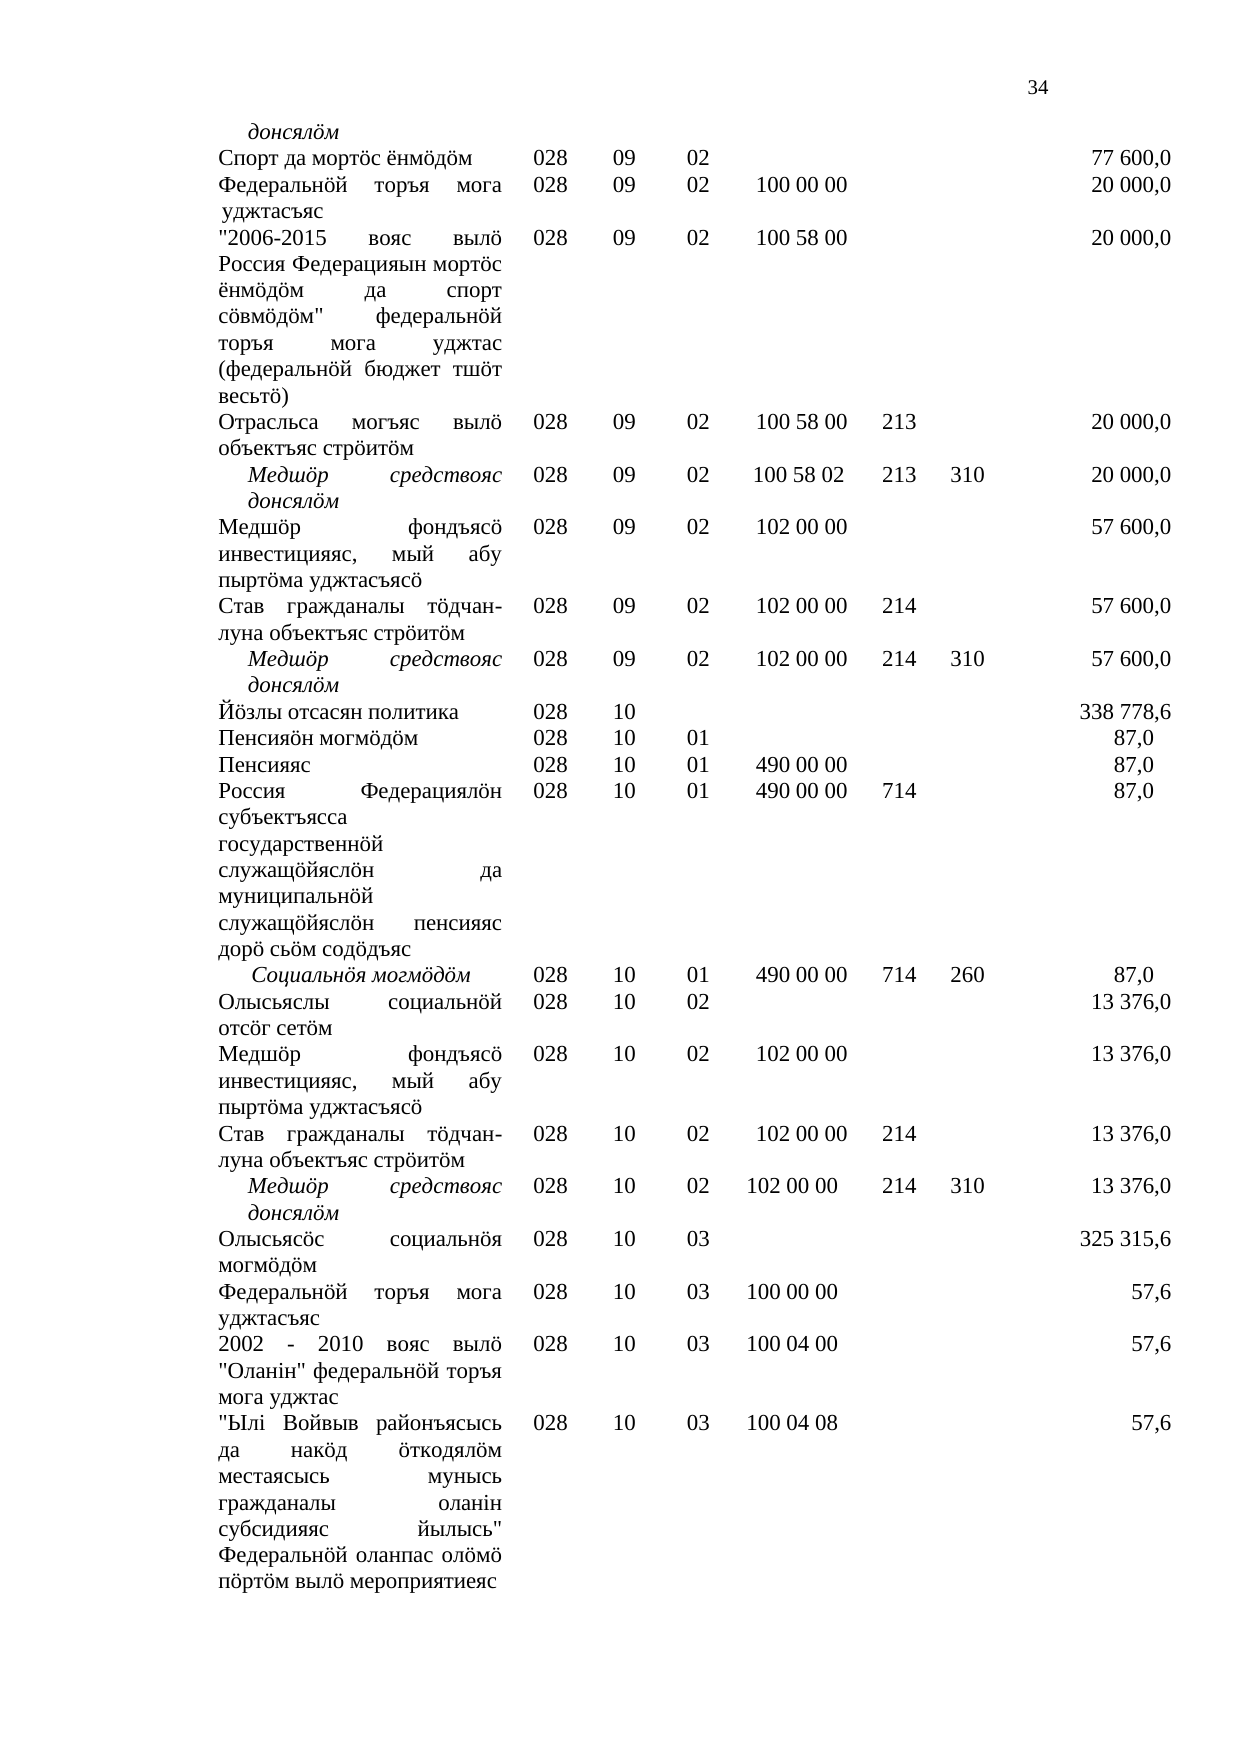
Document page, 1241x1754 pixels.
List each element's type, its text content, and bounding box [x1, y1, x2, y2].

table_cell [1183, 408, 1227, 461]
table_cell [868, 698, 930, 724]
table_cell 10 [587, 751, 661, 777]
table_cell [1183, 593, 1227, 645]
table_cell [868, 1278, 930, 1330]
table_cell 77 600,0 [1004, 145, 1182, 171]
table_cell 028 [513, 988, 587, 1041]
table_cell 102 00 00 [735, 645, 868, 698]
table_cell [1183, 145, 1227, 171]
table_cell 57,6 [1004, 1330, 1182, 1409]
table_cell [930, 1410, 1004, 1594]
table_cell 10 [587, 698, 661, 724]
table_cell [735, 118, 868, 144]
table_cell 57,6 [1004, 1278, 1182, 1330]
table_cell [1183, 171, 1227, 223]
table_cell [868, 171, 930, 223]
table_cell 02 [661, 593, 735, 645]
table_cell 028 [513, 1278, 587, 1330]
table_cell 100 58 00 [735, 224, 868, 408]
table_cell [868, 514, 930, 592]
table_cell Медшöр средствояс донсялöм [207, 645, 513, 698]
table_cell 028 [513, 461, 587, 513]
table_cell 102 00 00 [735, 1041, 868, 1119]
table_cell 01 [661, 777, 735, 961]
table_cell [868, 145, 930, 171]
table_cell [1183, 514, 1227, 592]
table_cell 100 00 00 [735, 1278, 868, 1330]
table_cell Россия Федерациялöн субъектъясса государственнöй служащöйяслöн да муниципальнöй служащöйяслöн пенсияяс дорö сьöм сод­öдъяс [207, 777, 513, 961]
table_cell 10 [587, 1120, 661, 1172]
table_cell 10 [587, 1225, 661, 1278]
table_cell 028 [513, 777, 587, 961]
table_cell 87,0 [1004, 961, 1182, 988]
table_cell [930, 724, 1004, 751]
table_cell 57,6 [1004, 1410, 1182, 1594]
table_cell [735, 145, 868, 171]
table_cell [930, 988, 1004, 1041]
table_cell [735, 1225, 868, 1278]
table_cell 10 [587, 1330, 661, 1409]
table_cell 028 [513, 1225, 587, 1278]
table_cell Пенсияяс [207, 751, 513, 777]
table_cell 100 04 00 [735, 1330, 868, 1409]
table_cell 09 [587, 408, 661, 461]
table_cell 028 [513, 1330, 587, 1409]
table_cell 714 [868, 961, 930, 988]
table_cell Медшöр средствояс донсялöм [207, 1172, 513, 1225]
table_cell [930, 1225, 1004, 1278]
table_cell [930, 145, 1004, 171]
table_cell 02 [661, 408, 735, 461]
table_cell 02 [661, 514, 735, 592]
table_cell 02 [661, 461, 735, 513]
table_cell [868, 1225, 930, 1278]
table_cell 01 [661, 724, 735, 751]
table_cell 02 [661, 988, 735, 1041]
table_cell 213 [868, 461, 930, 513]
table_cell [1183, 698, 1227, 724]
table_cell 10 [587, 777, 661, 961]
table_cell [735, 988, 868, 1041]
table_cell 02 [661, 1172, 735, 1225]
table_cell [1183, 1120, 1227, 1172]
table_cell 490 00 00 [735, 777, 868, 961]
table_cell Социальнöя могмöдöм [207, 961, 513, 988]
table_cell 028 [513, 1120, 587, 1172]
table_cell [1183, 1041, 1227, 1119]
table_cell 02 [661, 1120, 735, 1172]
table_cell [513, 118, 587, 144]
table_cell 03 [661, 1330, 735, 1409]
table_cell [930, 1278, 1004, 1330]
table_cell 02 [661, 171, 735, 223]
table_cell 310 [930, 461, 1004, 513]
table_cell 02 [661, 224, 735, 408]
table_cell Олысьясöс социальнöя могмöдöм [207, 1225, 513, 1278]
table_cell 10 [587, 1410, 661, 1594]
table_cell 02 [661, 645, 735, 698]
table_cell 102 00 00 [735, 1172, 868, 1225]
table_cell Федеральнöй торъя мога уджтасъяс [207, 1278, 513, 1330]
table_cell 10 [587, 961, 661, 988]
table_cell 09 [587, 224, 661, 408]
table_cell 028 [513, 961, 587, 988]
table_cell 028 [513, 171, 587, 223]
table_cell 310 [930, 1172, 1004, 1225]
table_cell 87,0 [1004, 724, 1182, 751]
table_cell [1183, 1172, 1227, 1225]
table_cell [1183, 224, 1227, 408]
table_cell 01 [661, 961, 735, 988]
table_cell [930, 751, 1004, 777]
table_cell [1183, 1410, 1227, 1594]
table_cell 325 315,6 [1004, 1225, 1182, 1278]
table_cell [930, 118, 1004, 144]
table_cell 028 [513, 514, 587, 592]
table_cell Олысьяслы социальнöй отсöг сетöм [207, 988, 513, 1041]
table_cell 13 376,0 [1004, 988, 1182, 1041]
table_cell [868, 118, 930, 144]
table_cell 028 [513, 645, 587, 698]
table_cell 100 58 02 [735, 461, 868, 513]
table_cell Спорт да мортöс ёнмöдöм [207, 145, 513, 171]
table_cell [868, 988, 930, 1041]
table_cell [930, 698, 1004, 724]
table_cell 09 [587, 645, 661, 698]
table_cell [868, 1410, 930, 1594]
table_cell 10 [587, 1172, 661, 1225]
table_cell [930, 777, 1004, 961]
table_cell 02 [661, 1041, 735, 1119]
table_cell [868, 224, 930, 408]
table_cell [1183, 118, 1227, 144]
table_cell 213 [868, 408, 930, 461]
table_cell 028 [513, 1172, 587, 1225]
table_cell 028 [513, 1041, 587, 1119]
table_cell 214 [868, 1120, 930, 1172]
table_cell [661, 698, 735, 724]
table_cell 100 00 00 [735, 171, 868, 223]
table_cell [930, 224, 1004, 408]
table_cell 028 [513, 698, 587, 724]
table_cell 260 [930, 961, 1004, 988]
table_cell 028 [513, 145, 587, 171]
table_cell [930, 1120, 1004, 1172]
table_cell 2002 - 2010 вояс вылö "Оланiн" федеральнöй торъя мога уджтас [207, 1330, 513, 1409]
table_cell 57 600,0 [1004, 514, 1182, 592]
table_cell 214 [868, 645, 930, 698]
table_cell 028 [513, 408, 587, 461]
table_cell [1183, 751, 1227, 777]
table_cell [1183, 961, 1227, 988]
table_cell 20 000,0 [1004, 461, 1182, 513]
table_cell 10 [587, 988, 661, 1041]
table_cell 214 [868, 593, 930, 645]
table_cell 100 04 08 [735, 1410, 868, 1594]
table_cell 338 778,6 [1004, 698, 1182, 724]
table_cell Пенсияöн могмöдöм [207, 724, 513, 751]
table_cell 028 [513, 724, 587, 751]
table_cell 102 00 00 [735, 593, 868, 645]
table_cell 01 [661, 751, 735, 777]
table_cell 09 [587, 514, 661, 592]
table_cell Став гражданалы тöдчан­луна объектъяс стрöитöм [207, 1120, 513, 1172]
table_cell 20 000,0 [1004, 408, 1182, 461]
table_cell 028 [513, 593, 587, 645]
table_cell 100 58 00 [735, 408, 868, 461]
table_cell Йöзлы отсасян политика [207, 698, 513, 724]
table_cell [930, 514, 1004, 592]
table_cell 87,0 [1004, 751, 1182, 777]
table_cell [661, 118, 735, 144]
table_cell 20 000,0 [1004, 224, 1182, 408]
table_cell [1183, 988, 1227, 1041]
table_cell [1183, 1278, 1227, 1330]
table_cell [1183, 1225, 1227, 1278]
table_cell 214 [868, 1172, 930, 1225]
table_cell 714 [868, 777, 930, 961]
table_cell 10 [587, 1041, 661, 1119]
table_cell Отрасльса могъяс вылö объектъяс стрöитöм [207, 408, 513, 461]
table_cell [1004, 118, 1182, 144]
table_cell 10 [587, 724, 661, 751]
table_cell [930, 1041, 1004, 1119]
table_cell [930, 593, 1004, 645]
table_cell [1183, 777, 1227, 961]
table_cell 13 376,0 [1004, 1172, 1182, 1225]
table_cell [735, 724, 868, 751]
table_cell [587, 118, 661, 144]
table_cell 102 00 00 [735, 514, 868, 592]
table_cell Медшöр фондъясö инвестицияяс, мый абу пыртöма уджтасъясö [207, 514, 513, 592]
table_cell [868, 1041, 930, 1119]
table_cell 20 000,0 [1004, 171, 1182, 223]
table_cell "2006-2015 вояс вылö Россия Федерацияын мортöс ёнмöдöм да спорт сöвмöдöм" федеральнöй торъя мога уджтас (федеральнöй бюджет тшöт весьтö) [207, 224, 513, 408]
table_cell 02 [661, 145, 735, 171]
table_cell Медшöр средствояс донсялöм [207, 461, 513, 513]
table_cell 87,0 [1004, 777, 1182, 961]
table_cell [930, 171, 1004, 223]
table_cell 490 00 00 [735, 961, 868, 988]
table_cell 09 [587, 171, 661, 223]
table_cell 13 376,0 [1004, 1120, 1182, 1172]
table_cell [868, 1330, 930, 1409]
table_cell 09 [587, 461, 661, 513]
table_cell 09 [587, 593, 661, 645]
table_cell Став гражданалы тöдчан­луна объектъяс стрöитöм [207, 593, 513, 645]
table_cell Федеральнöй торъя мога уджтасъяс [207, 171, 513, 223]
table_cell 490 00 00 [735, 751, 868, 777]
table_cell "Ылi Войвыв районъясысь да накöд öткодялöм местаясысь мунысь гражданалы оланiн субсидияяс йылысь" Федеральнöй оланпас олöмö пöртöм вылö мероприятиеяс [207, 1410, 513, 1594]
table_cell [930, 1330, 1004, 1409]
table_cell 03 [661, 1225, 735, 1278]
table_cell [868, 751, 930, 777]
table_cell 028 [513, 751, 587, 777]
table_cell [1183, 1330, 1227, 1409]
table_cell 03 [661, 1278, 735, 1330]
table_cell 102 00 00 [735, 1120, 868, 1172]
table_cell [1183, 724, 1227, 751]
table_cell 03 [661, 1410, 735, 1594]
table_cell [1183, 645, 1227, 698]
table_cell донсялöм [207, 118, 513, 144]
table_cell 10 [587, 1278, 661, 1330]
table_cell 09 [587, 145, 661, 171]
table_cell 310 [930, 645, 1004, 698]
table_cell [930, 408, 1004, 461]
table_cell [1183, 461, 1227, 513]
table_cell [868, 724, 930, 751]
table_cell 57 600,0 [1004, 645, 1182, 698]
table_cell [735, 698, 868, 724]
table_cell 57 600,0 [1004, 593, 1182, 645]
table_cell 028 [513, 224, 587, 408]
table_cell 13 376,0 [1004, 1041, 1182, 1119]
table_cell Медшöр фондъясö инвестицияяс, мый абу пыртöма уджтасъясö [207, 1041, 513, 1119]
table_cell 028 [513, 1410, 587, 1594]
